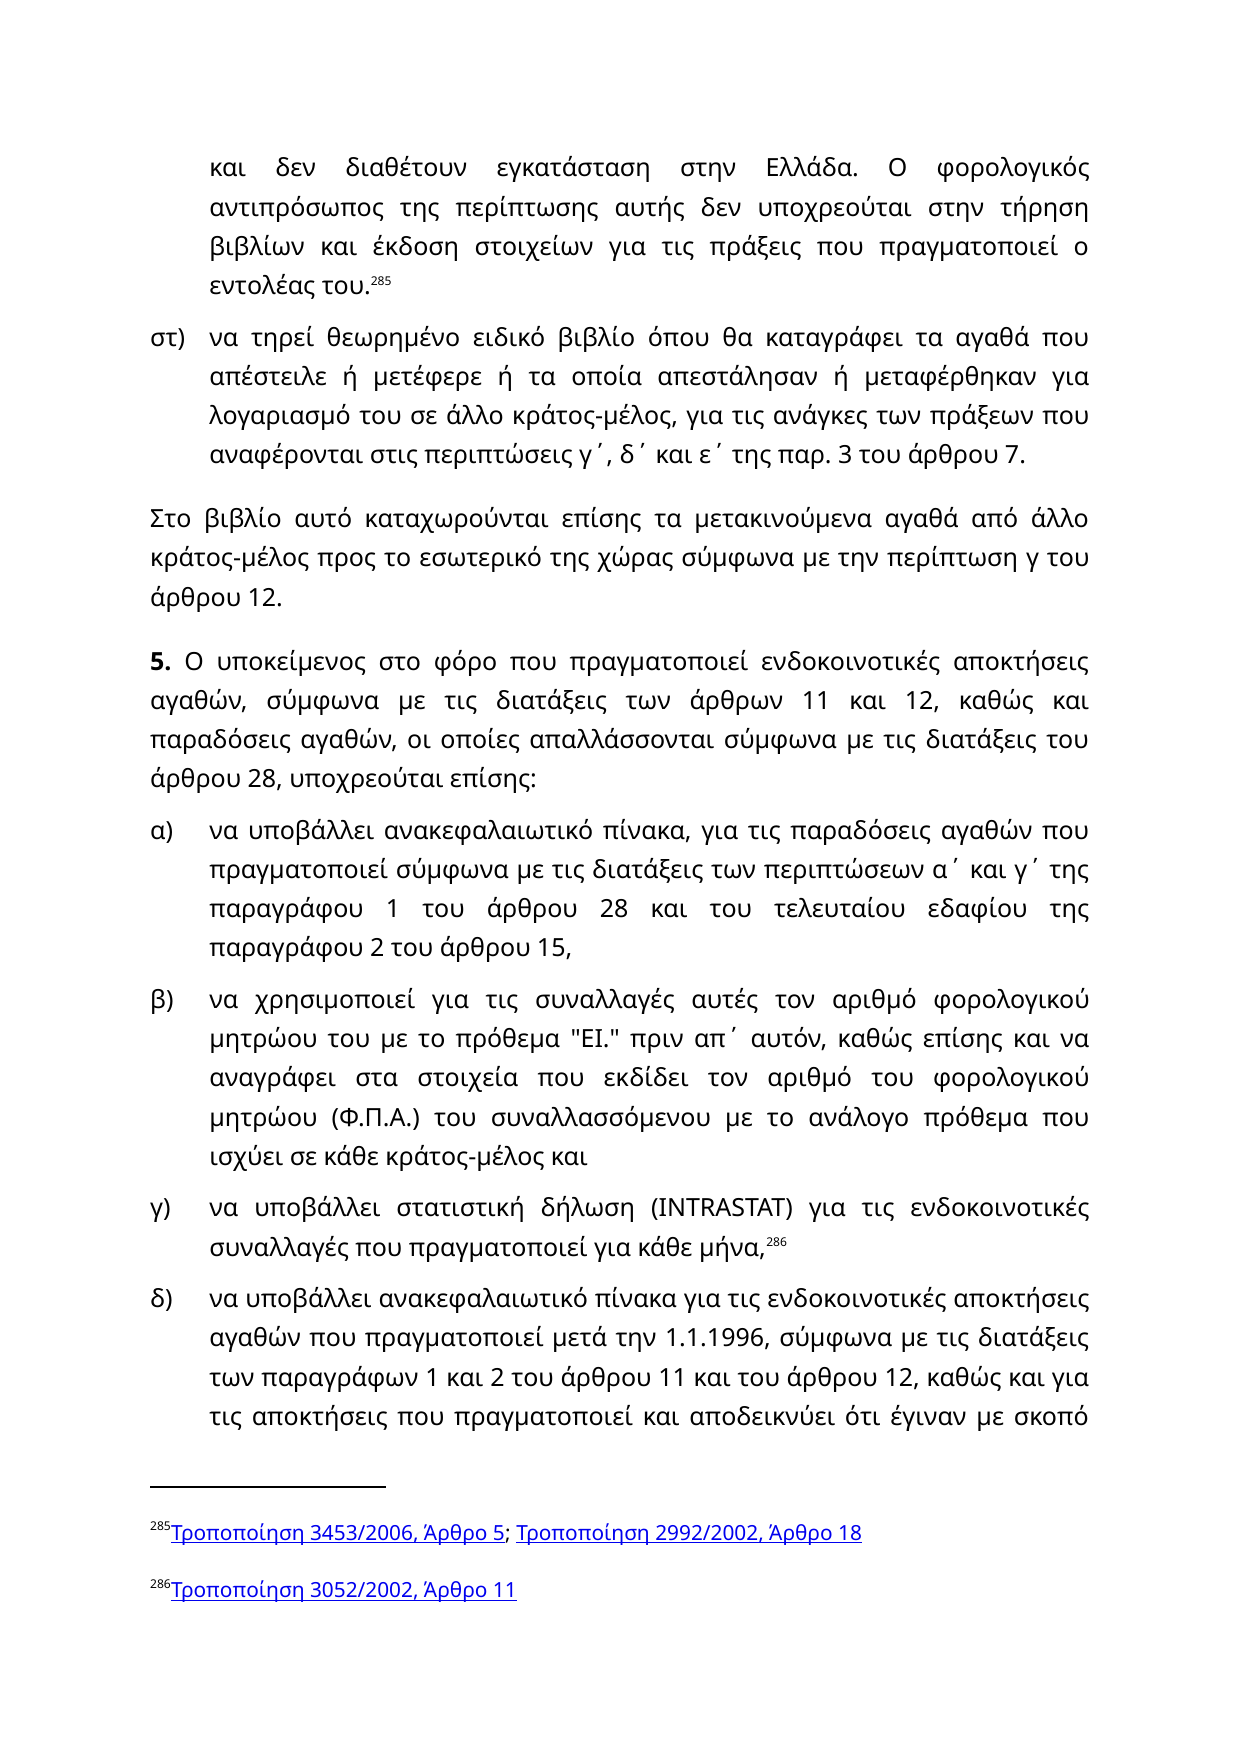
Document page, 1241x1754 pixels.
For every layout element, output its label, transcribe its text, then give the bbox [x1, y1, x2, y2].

text Στο βιβλίο αυτό καταχωρούνται επίσης τα μετακινούμενα αγαθά από άλλο κράτος-μέλος προς το εσωτερικό της χώρας σύμφωνα με την περίπτωση γ του άρθρου 12. [150, 501, 1090, 613]
text 5. Ο υποκείμενος στο φόρο που πραγματοποιεί ενδοκοινοτικές αποκτήσεις αγαθών, σύμφωνα με τις διατάξεις των άρθρων 11 και 12, καθώς και παραδόσεις αγαθών, οι οποίες απαλλάσσονται σύμφωνα με τις διατάξεις του άρθρου 28, υποχρεούται επίσης: [150, 643, 1090, 795]
list και δεν διαθέτουν εγκατάσταση στην Ελλάδα. Ο φορολογικός αντιπρόσωπος της περίπτωσης αυτής δεν υποχρεούται στην τήρηση βιβλίων και έκδοση στοιχείων για τις πράξεις που πραγματοποιεί ο εντολέας του. [150, 150, 1090, 302]
list γ) να υποβάλλει στατιστική δήλωση (INTRASTAT) για τις ενδοκοινοτικές συναλλαγές που πραγματοποιεί για κάθε μήνα, [150, 1190, 1090, 1263]
text Τροποποίηση 3052/2002, Άρθρο 11 [150, 1576, 1090, 1604]
list δ) να υποβάλλει ανακεφαλαιωτικό πίνακα για τις ενδοκοινοτικές αποκτήσεις αγαθών που πραγματοποιεί μετά την 1.1.1996, σύμφωνα με τις διατάξεις των παραγράφων 1 και 2 του άρθρου 11 και του άρθρου 12, καθώς και για τις αποκτήσεις που πραγματοποιεί και αποδεικνύει ότι έγιναν με σκοπό [150, 1281, 1090, 1432]
list α) να υποβάλλει ανακεφαλαιωτικό πίνακα, για τις παραδόσεις αγαθών που πραγματοποιεί σύμφωνα με τις διατάξεις των περιπτώσεων α΄ και γ΄ της παραγράφου 1 του άρθρου 28 και του τελευταίου εδαφίου της παραγράφου 2 του άρθρου 15, [150, 812, 1090, 964]
list β) να χρησιμοποιεί για τις συναλλαγές αυτές τον αριθμό φορολογικού μητρώου του με το πρόθεμα "ΕΙ." πριν απ΄ αυτόν, καθώς επίσης και να αναγράφει στα στοιχεία που εκδίδει τον αριθμό του φορολογικού μητρώου (Φ.Π.Α.) του συναλλασσόμενου με το ανάλογο πρόθεμα που ισχύει σε κάθε κράτος-μέλος και [150, 982, 1090, 1172]
list στ) να τηρεί θεωρημένο ειδικό βιβλίο όπου θα καταγράφει τα αγαθά που απέστειλε ή μετέφερε ή τα οποία απεστάλησαν ή μεταφέρθηκαν για λογαριασμό του σε άλλο κράτος-μέλος, για τις ανάγκες των πράξεων που αναφέρονται στις περιπτώσεις γ΄, δ΄ και ε΄ της παρ. 3 του άρθρου 7. [150, 319, 1090, 471]
text Τροποποίηση 3453/2006, Άρθρο 5; Τροποποίηση 2992/2002, Άρθρο 18 [150, 1518, 1090, 1546]
